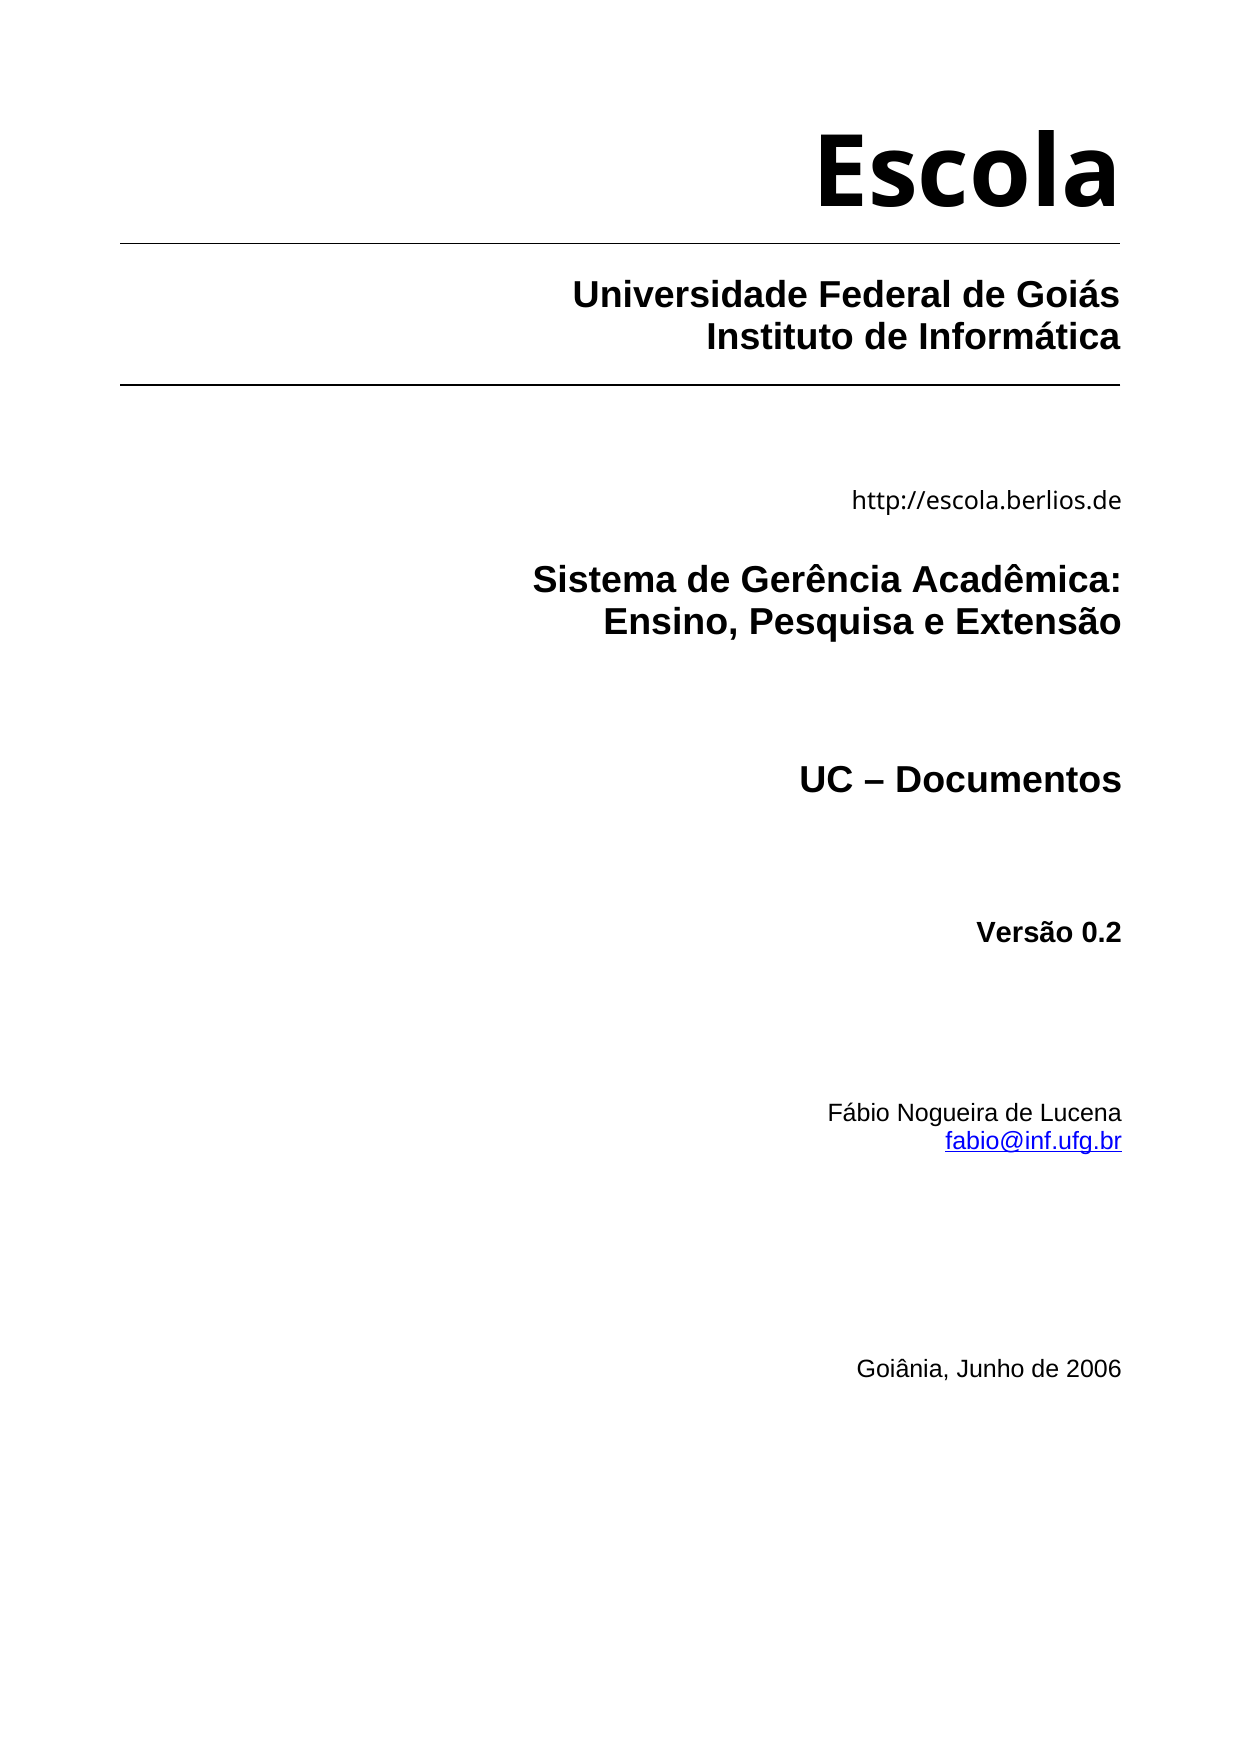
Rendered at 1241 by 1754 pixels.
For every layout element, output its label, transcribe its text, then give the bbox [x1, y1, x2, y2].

text Fábio Nogueira de Lucena fabio@inf.ufg.br [119, 1099, 1122, 1155]
text Goiânia, Junho de 2006 [119, 1355, 1122, 1383]
text UC – Documentos [119, 758, 1122, 800]
text http://escola.berlios.de Sistema de Gerência Acadêmica: Ensino, Pesquisa e Extensão [119, 482, 1122, 642]
text Versão 0.2 [119, 916, 1122, 949]
